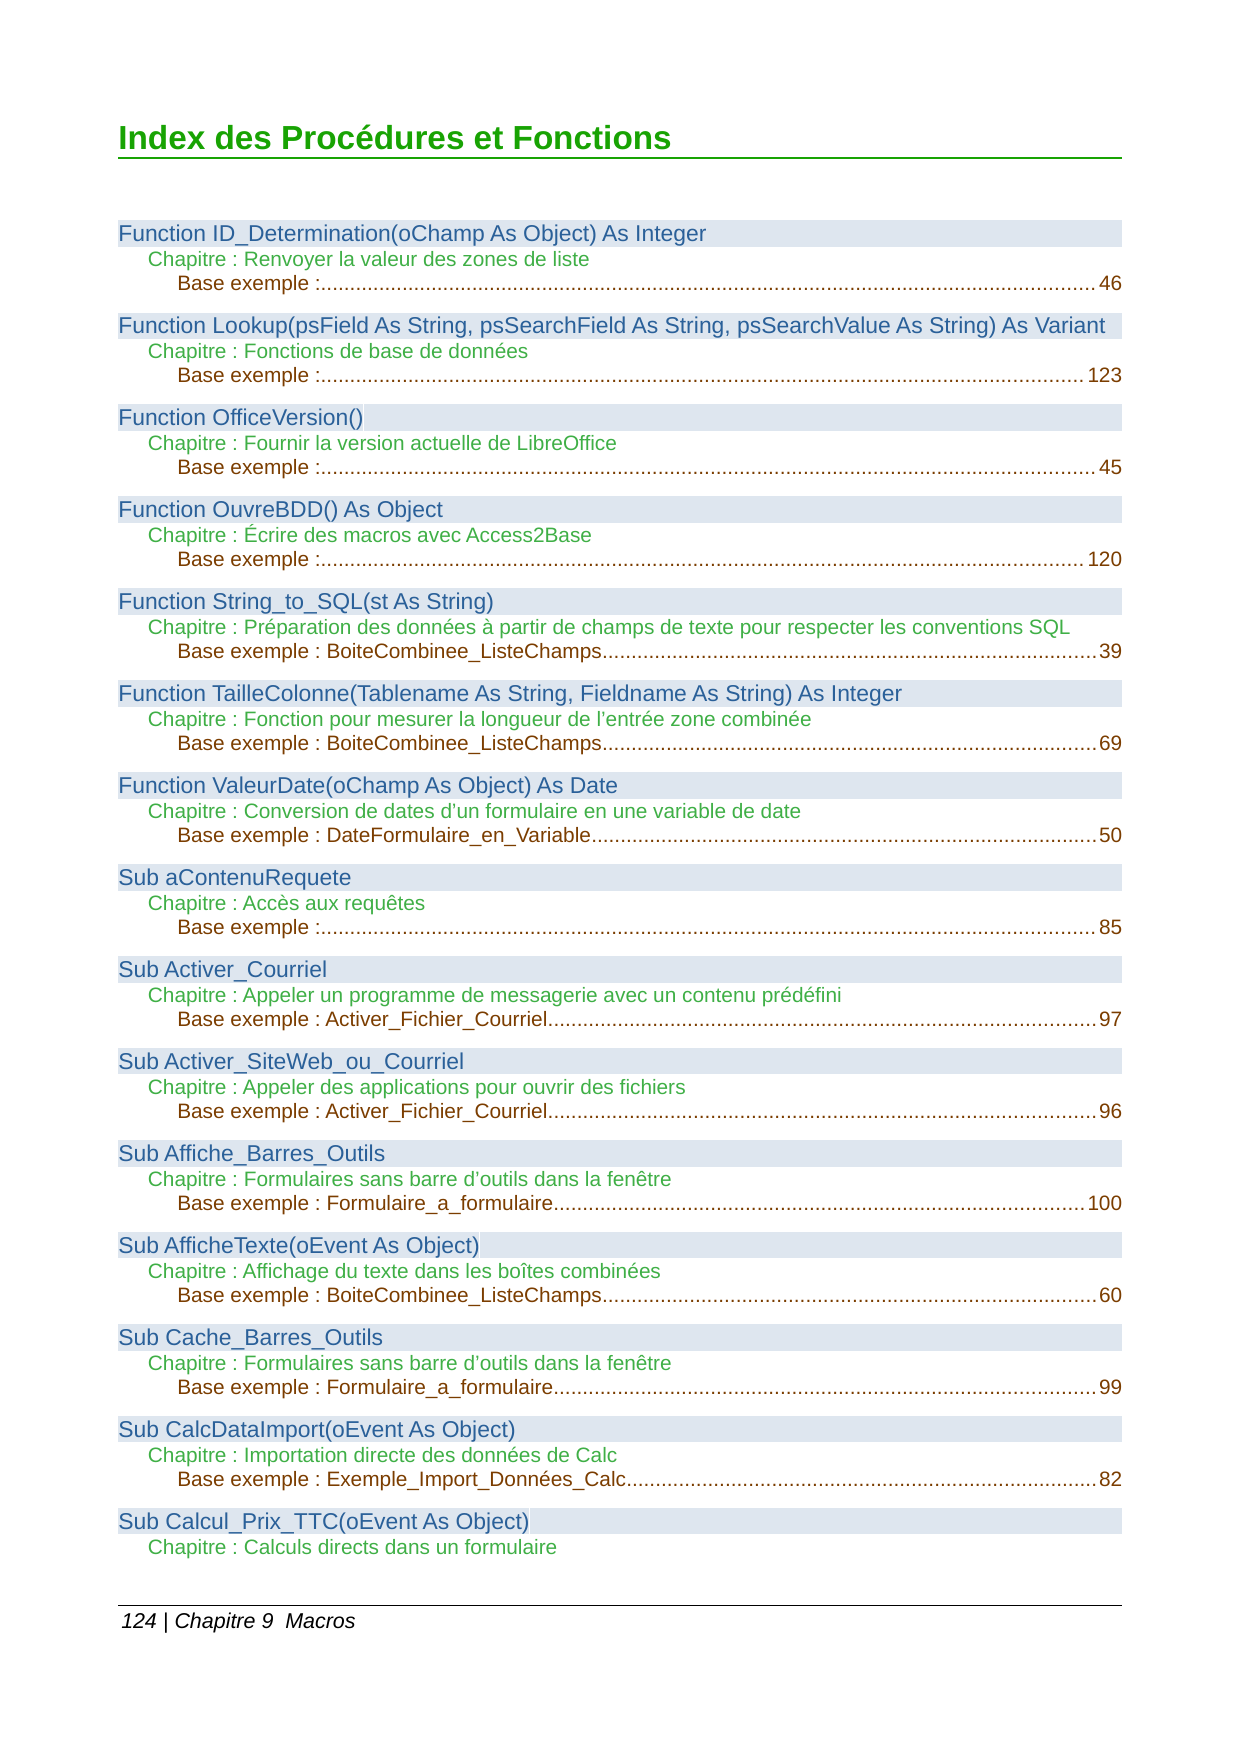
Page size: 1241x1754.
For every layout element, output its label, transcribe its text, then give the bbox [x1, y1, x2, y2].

text Chapitre : Fournir la version actuelle de LibreOffice [148, 431, 1122, 455]
text Chapitre : Préparation des données à partir de champs de texte pour respecter les conventions SQL [148, 615, 1122, 639]
text Base exemple : BoiteCombinee_ListeChamps 60 [177, 1282, 1122, 1306]
text Base exemple : Formulaire_a_formulaire 99 [177, 1374, 1122, 1398]
text Chapitre : Conversion de dates d’un formulaire en une variable de date [148, 799, 1122, 823]
text Chapitre : Importation directe des données de Calc [148, 1442, 1122, 1466]
text Chapitre : Accès aux requêtes [148, 891, 1122, 914]
text Base exemple : Activer_Fichier_Courriel 96 [177, 1098, 1122, 1122]
text Chapitre : Calculs directs dans un formulaire [148, 1534, 1122, 1558]
text Chapitre : Affichage du texte dans les boîtes combinées [148, 1258, 1122, 1282]
text Base exemple : DateFormulaire_en_Variable 50 [177, 823, 1122, 847]
text Base exemple : 85 [177, 914, 1122, 938]
text Chapitre : Fonction pour mesurer la longueur de l’entrée zone combinée [148, 707, 1122, 731]
text Chapitre : Formulaires sans barre d’outils dans la fenêtre [148, 1351, 1122, 1374]
text Base exemple : BoiteCombinee_ListeChamps 39 [177, 639, 1122, 663]
text Chapitre : Appeler des applications pour ouvrir des fichiers [148, 1074, 1122, 1098]
text Chapitre : Formulaires sans barre d’outils dans la fenêtre [148, 1167, 1122, 1191]
text Chapitre : Appeler un programme de messagerie avec un contenu prédéfini [148, 983, 1122, 1007]
text Chapitre : Fonctions de base de données [148, 339, 1122, 363]
subtitle Index des Procédures et Fonctions [118, 118, 1122, 157]
text Base exemple : 45 [177, 455, 1122, 479]
text Base exemple : 46 [177, 271, 1122, 295]
text Base exemple : 123 [177, 363, 1122, 387]
text Chapitre : Écrire des macros avec Access2Base [148, 523, 1122, 547]
text Base exemple : BoiteCombinee_ListeChamps 69 [177, 731, 1122, 754]
text Base exemple : Activer_Fichier_Courriel 97 [177, 1007, 1122, 1031]
text Base exemple : 120 [177, 547, 1122, 571]
text Chapitre : Renvoyer la valeur des zones de liste [148, 247, 1122, 271]
text Base exemple : Formulaire_a_formulaire 100 [177, 1191, 1122, 1214]
text Base exemple : Exemple_Import_Données_Calc 82 [177, 1466, 1122, 1490]
